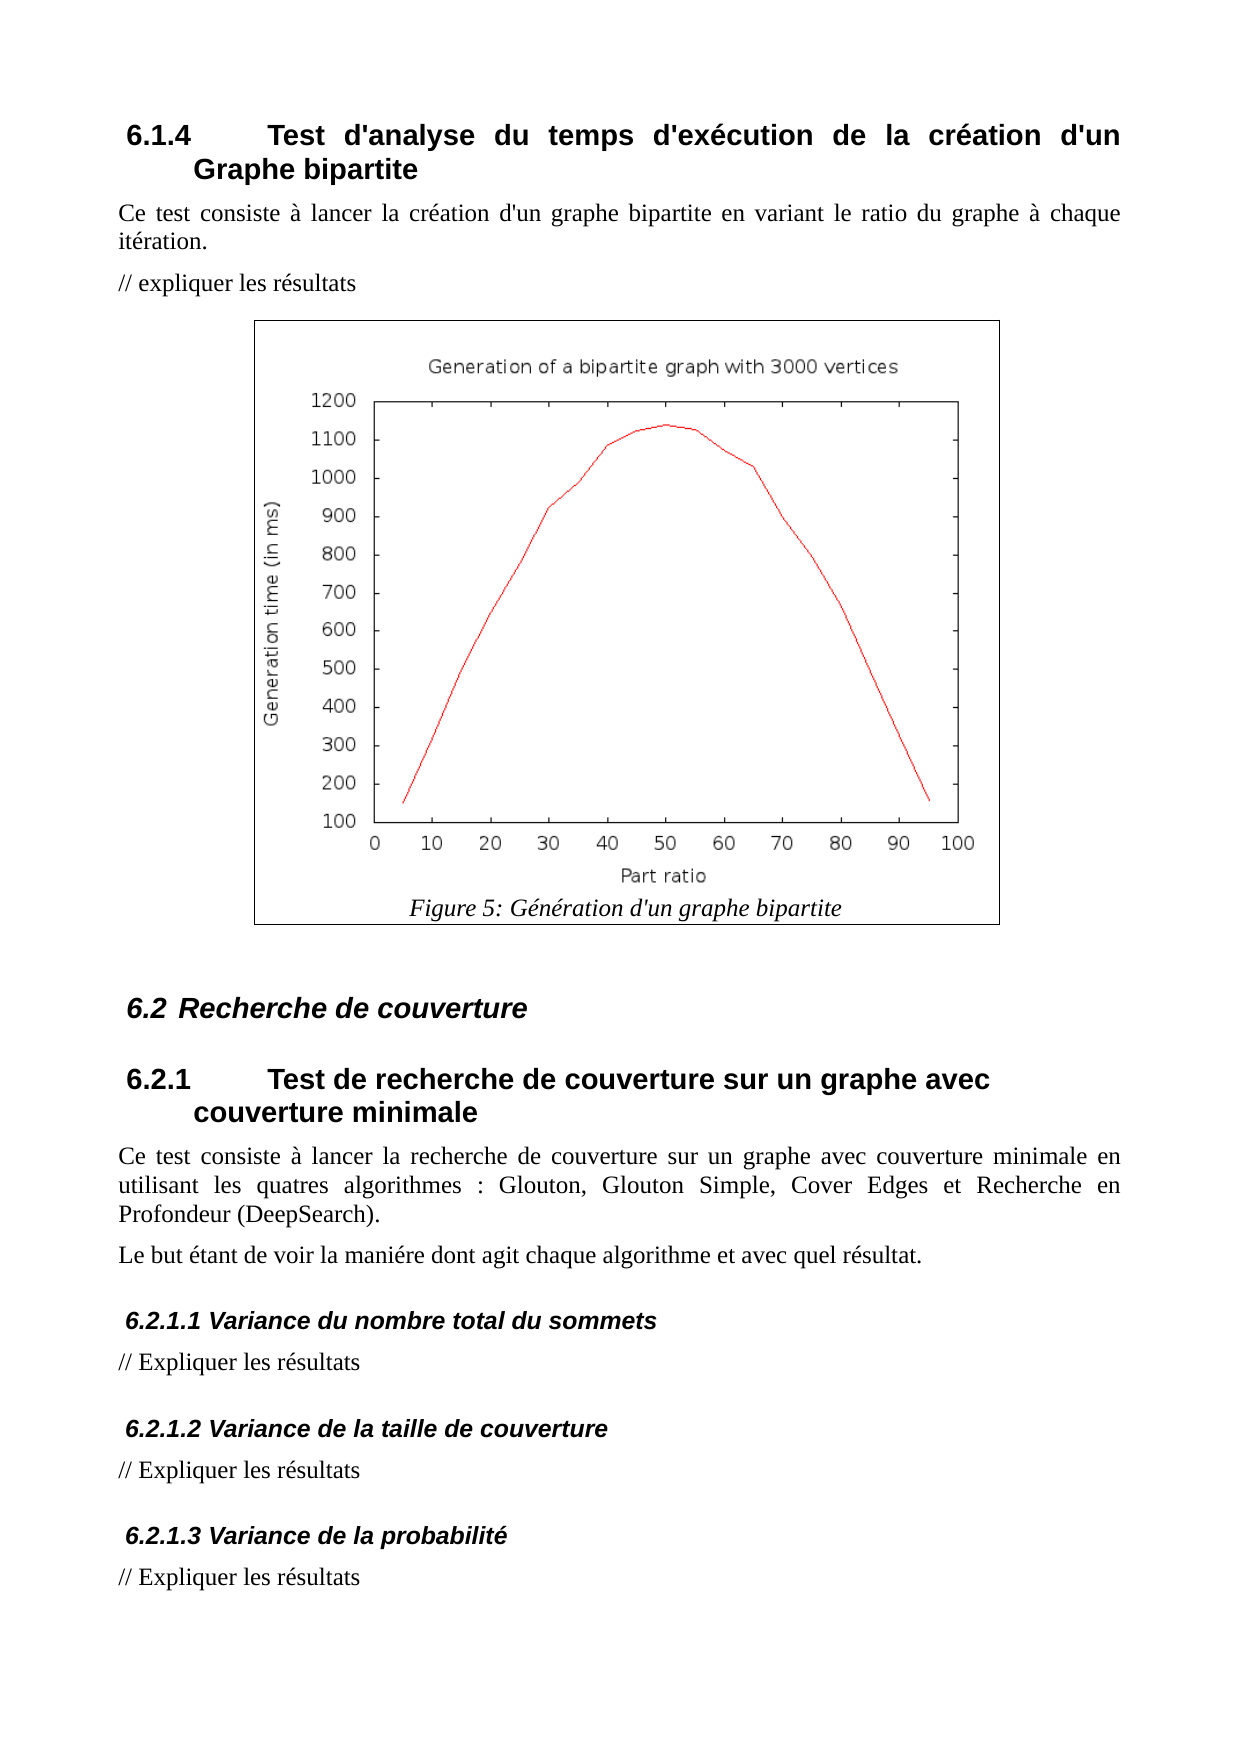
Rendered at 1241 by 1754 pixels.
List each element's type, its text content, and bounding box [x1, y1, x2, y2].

subtitle Variance du nombre total du sommets [118, 1306, 1122, 1335]
subtitle Test de recherche de couverture sur un graphe avec couverture minimale [118, 1062, 1122, 1129]
subtitle Test d'analyse du temps d'exécution de la création d'un Graphe bipartite [118, 118, 1122, 185]
picture [257, 335, 997, 893]
text // Expliquer les résultats [118, 1455, 1122, 1483]
text // Expliquer les résultats [118, 1347, 1122, 1376]
subtitle Variance de la taille de couverture [118, 1414, 1122, 1442]
text Ce test consiste à lancer la création d'un graphe bipartite en variant le ratio du graphe à chaque itération. [118, 198, 1122, 255]
subtitle Variance de la probabilité [118, 1521, 1122, 1549]
text // expliquer les résultats [118, 268, 1122, 296]
text Figure 5: Génération d'un graphe bipartite [257, 893, 997, 921]
text Le but étant de voir la maniére dont agit chaque algorithme et avec quel résultat. [118, 1240, 1122, 1269]
subtitle Recherche de couverture [118, 991, 1122, 1024]
text Ce test consiste à lancer la recherche de couverture sur un graphe avec couverture minimale en utilisant les quatres algorithmes : Glouton, Glouton Simple, Cover Edges et Recherche en Profondeur (DeepSearch). [118, 1141, 1122, 1228]
text // Expliquer les résultats [118, 1562, 1122, 1591]
